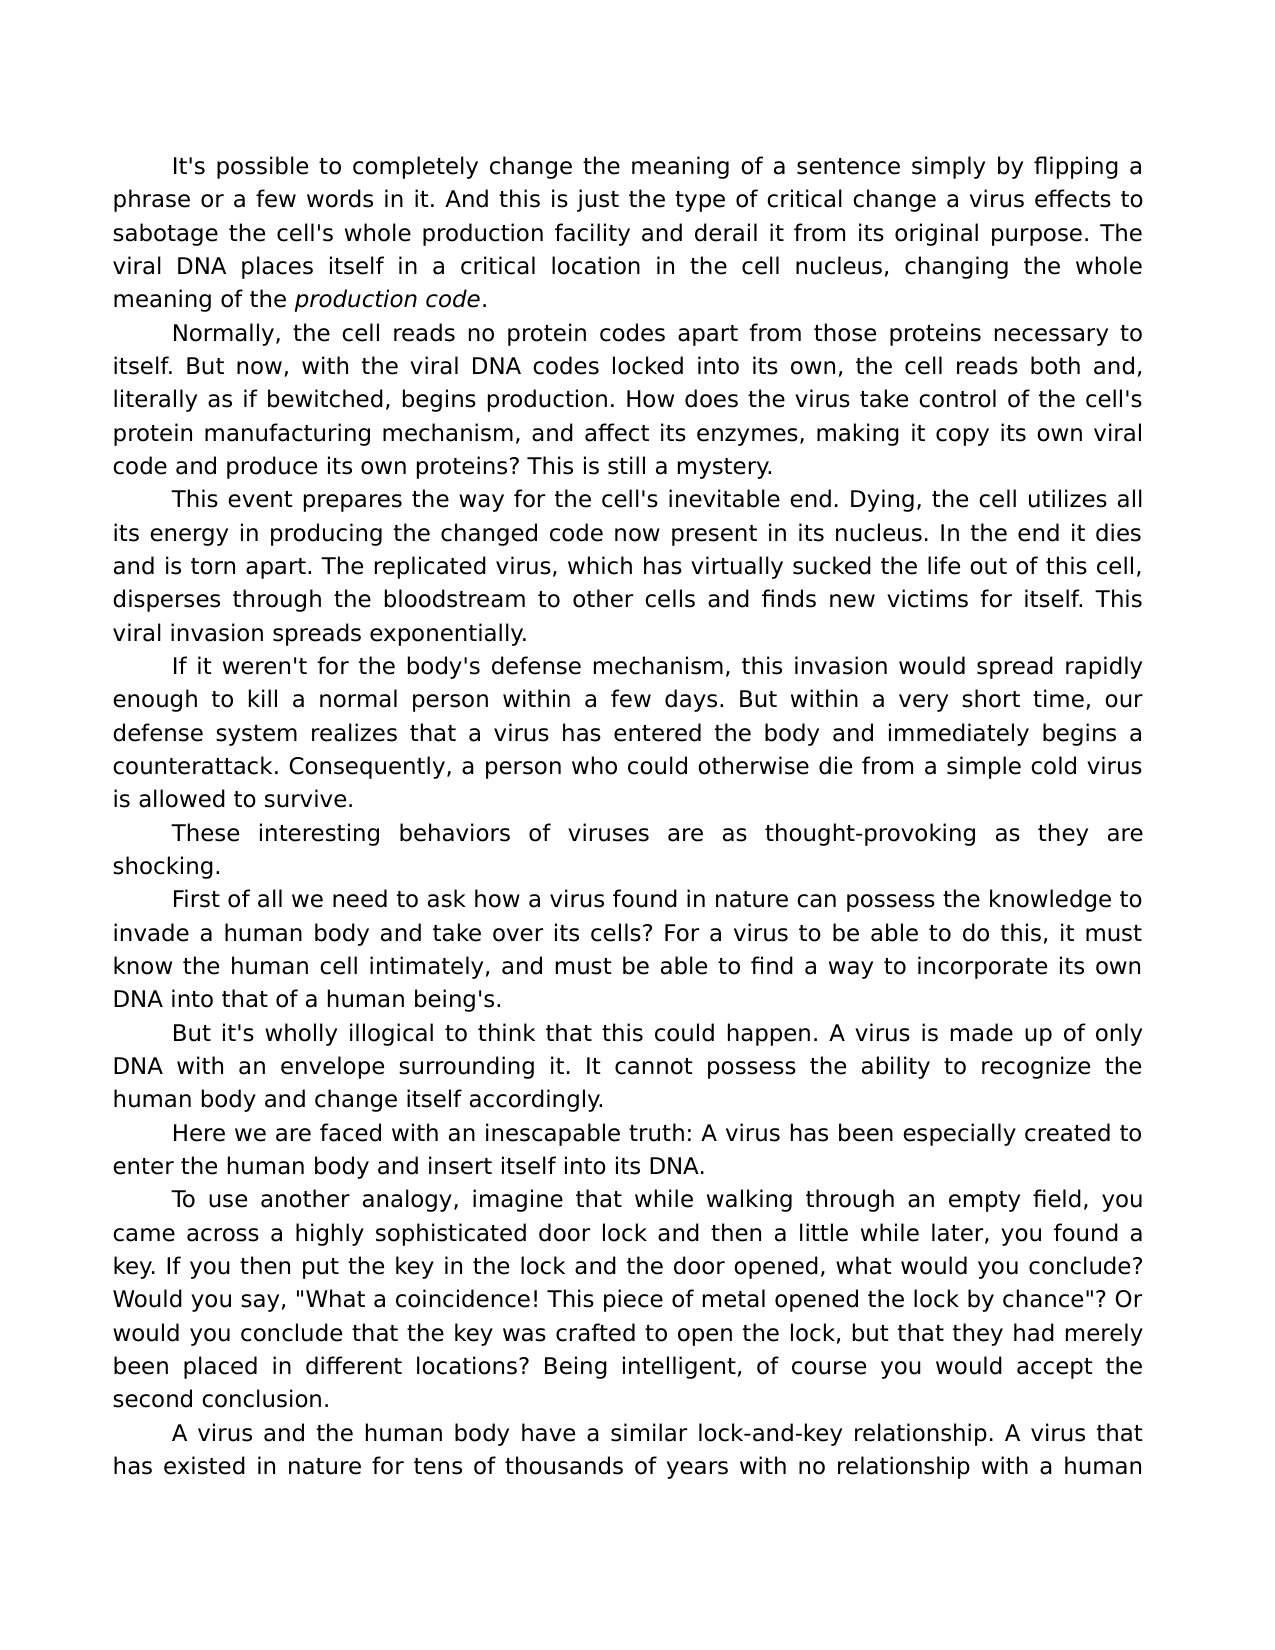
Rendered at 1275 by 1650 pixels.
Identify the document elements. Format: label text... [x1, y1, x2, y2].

text It's possible to completely change the meaning of a sentence simply by flipping a phrase or a few words in it. And this is just the type of critical change a virus effects to sabotage the cell's whole production facility and derail it from its original purpose. The viral DNA places itself in a critical location in the cell nucleus, changing the whole meaning of the production code. [112, 148, 1145, 314]
text Normally, the cell reads no protein codes apart from those proteins necessary to itself. But now, with the viral DNA codes locked into its own, the cell reads both and, literally as if bewitched, begins production. How does the virus take control of the cell's protein manufacturing mechanism, and affect its enzymes, making it copy its own viral code and produce its own proteins? This is still a mystery. [112, 314, 1145, 481]
text If it weren't for the body's defense mechanism, this invasion would spread rapidly enough to kill a normal person within a few days. But within a very short time, our defense system realizes that a virus has entered the body and immediately begins a counterattack. Consequently, a person who could otherwise die from a simple cold virus is allowed to survive. [112, 648, 1145, 814]
text A virus and the human body have a similar lock-and-key relationship. A virus that has existed in nature for tens of thousands of years with no relationship with a human [112, 1414, 1145, 1481]
text First of all we need to ask how a virus found in nature can possess the knowledge to invade a human body and take over its cells? For a virus to be able to do this, it must know the human cell intimately, and must be able to find a way to incorporate its own DNA into that of a human being's. [112, 881, 1145, 1014]
text This event prepares the way for the cell's inevitable end. Dying, the cell utilizes all its energy in producing the changed code now present in its nucleus. In the end it dies and is torn apart. The replicated virus, which has virtually sucked the life out of this cell, disperses through the bloodstream to other cells and finds new victims for itself. This viral invasion spreads exponentially. [112, 481, 1145, 648]
text These interesting behaviors of viruses are as thought-provoking as they are shocking. [112, 814, 1145, 881]
text To use another analogy, imagine that while walking through an empty field, you came across a highly sophisticated door lock and then a little while later, you found a key. If you then put the key in the lock and the door opened, what would you conclude? Would you say, "What a coincidence! This piece of metal opened the lock by chance"? Or would you conclude that the key was crafted to open the lock, but that they had merely been placed in different locations? Being intelligent, of course you would accept the second conclusion. [112, 1181, 1145, 1414]
text But it's wholly illogical to think that this could happen. A virus is made up of only DNA with an envelope surrounding it. It cannot possess the ability to recognize the human body and change itself accordingly. [112, 1014, 1145, 1114]
text Here we are faced with an inescapable truth: A virus has been especially created to enter the human body and insert itself into its DNA. [112, 1114, 1145, 1181]
